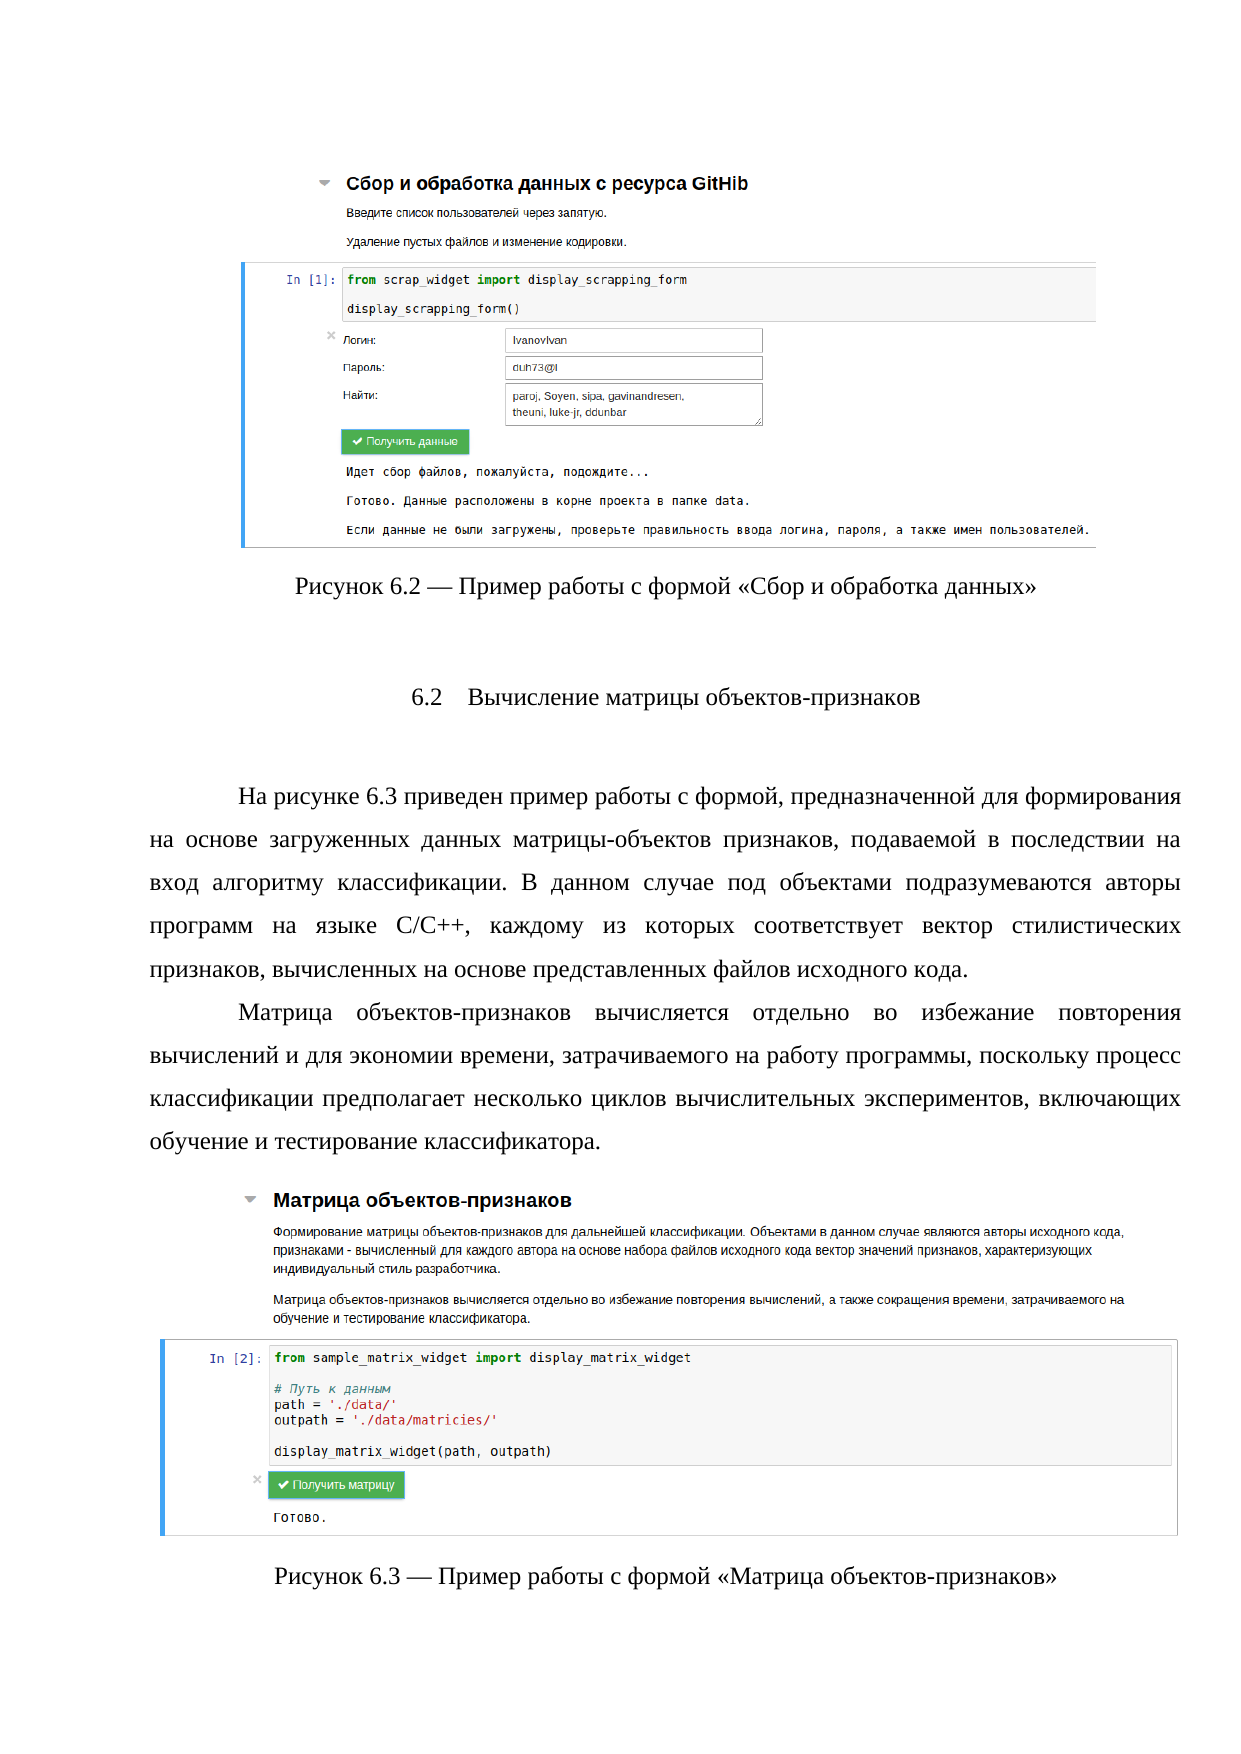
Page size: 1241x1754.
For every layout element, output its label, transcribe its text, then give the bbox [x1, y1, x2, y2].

text На рисунке 6.3 приведен пример работы с формой, предназначенной для формирования на основе загруженных данных матрицы-объектов признаков, подаваемой в последствии на вход алгоритму классификации. В данном случае под объектами подразумеваются авторы программ на языке C/C++, каждому из которых соответствует вектор стилистических признаков, вычисленных на основе представленных файлов исходного кода. [149, 781, 1182, 982]
picture [235, 161, 1096, 557]
subtitle 6.2 Вычисление матрицы объектов-признаков [149, 682, 1182, 711]
picture [149, 1169, 1183, 1547]
text Рисунок 6.3 — Пример работы с формой «Матрица объектов-признаков» [149, 1547, 1182, 1590]
text Матрица объектов-признаков вычисляется отдельно во избежание повторения вычислений и для экономии времени, затрачиваемого на работу программы, поскольку процесс классификации предполагает несколько циклов вычислительных экспериментов, включающих обучение и тестирование классификатора. [149, 997, 1182, 1155]
text Рисунок 6.2 — Пример работы с формой «Сбор и обработка данных» [149, 557, 1182, 600]
